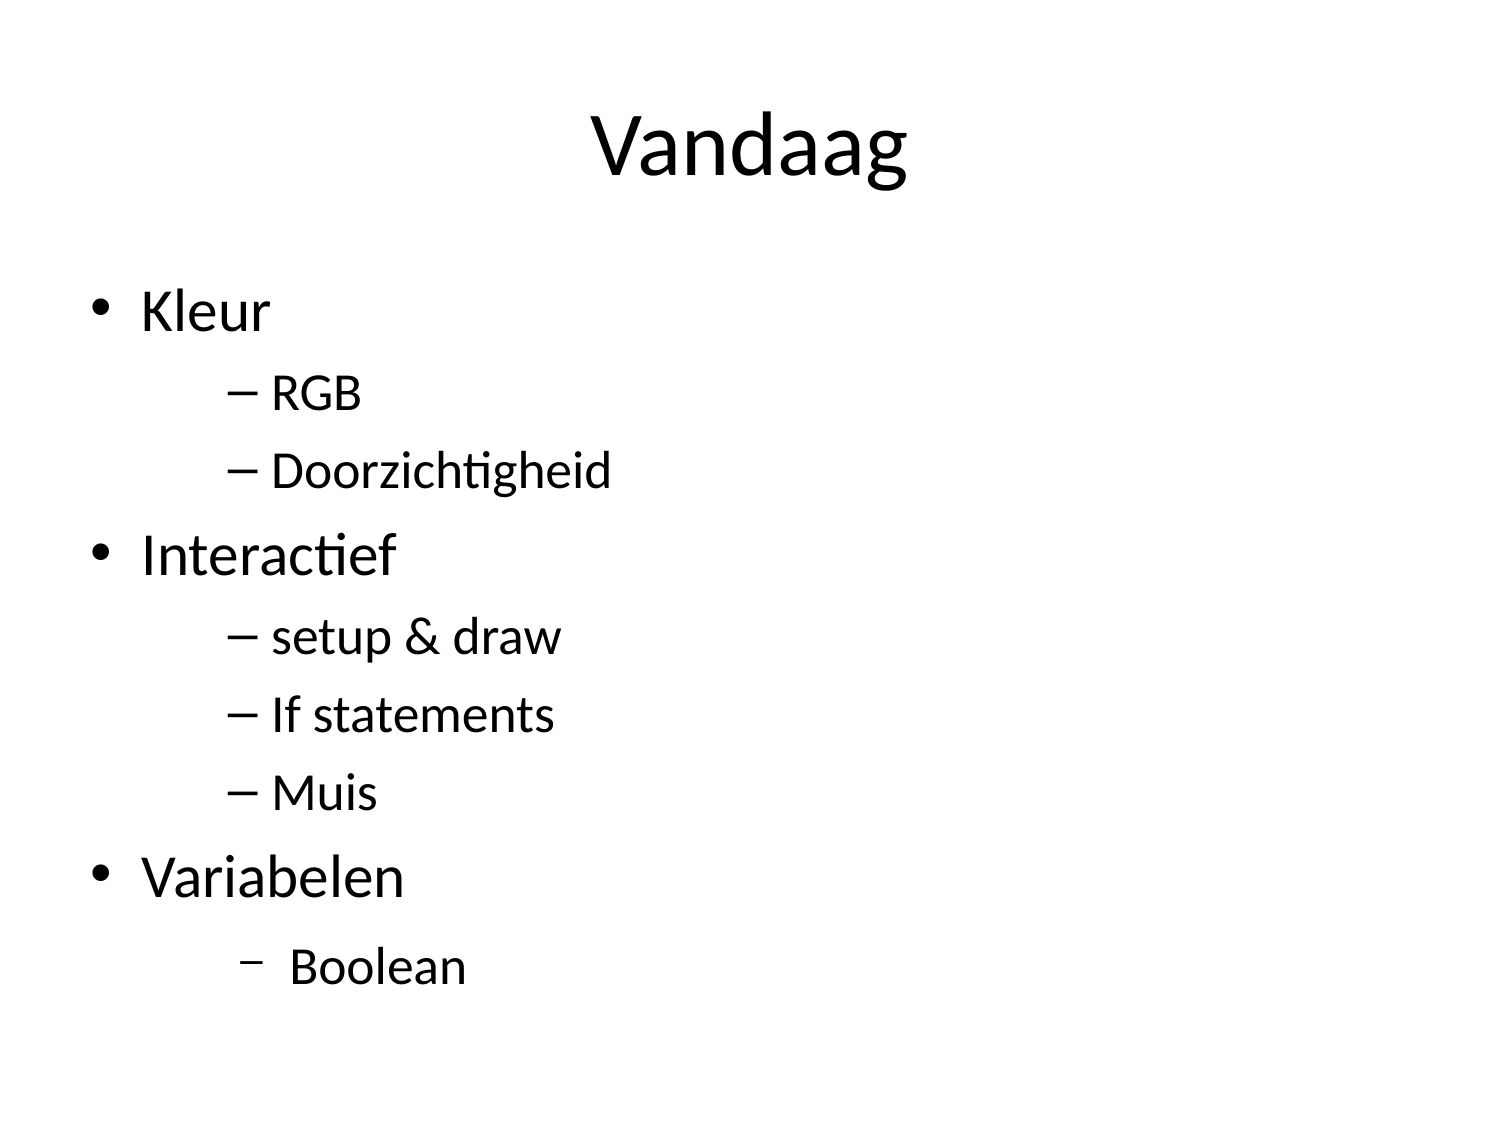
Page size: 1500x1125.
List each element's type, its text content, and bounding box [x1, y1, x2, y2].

list Kleur RGB Doorzichtigheid Interactief setup & draw If statements Muis Variabelen Boolean [75, 262, 1426, 1005]
title Vandaag [75, 45, 1426, 233]
